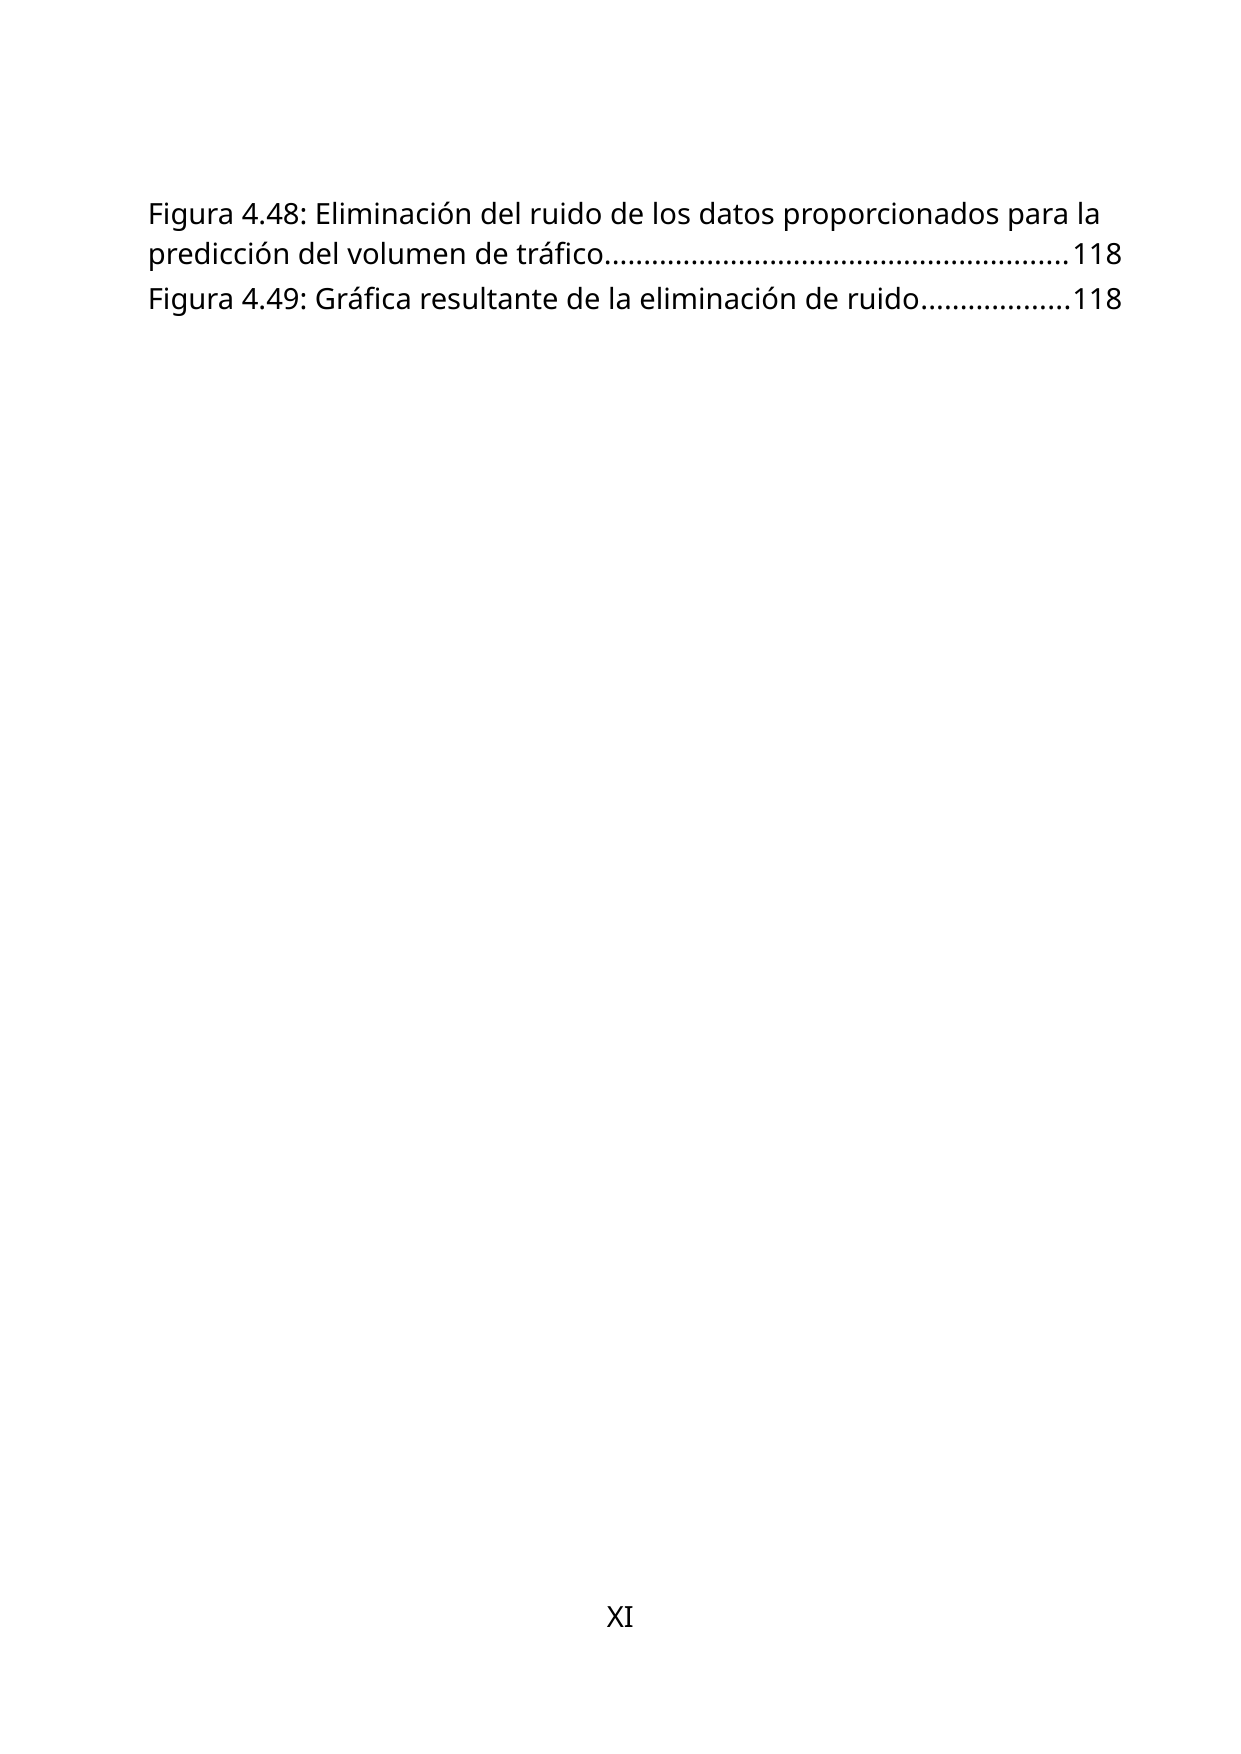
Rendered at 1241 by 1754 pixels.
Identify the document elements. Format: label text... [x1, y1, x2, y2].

text Figura 4.49: Gráfica resultante de la eliminación de ruido 118 [148, 278, 1122, 318]
text Figura 4.48: Eliminación del ruido de los datos proporcionados para la predicción del volumen de tráfico 118 [148, 193, 1122, 273]
